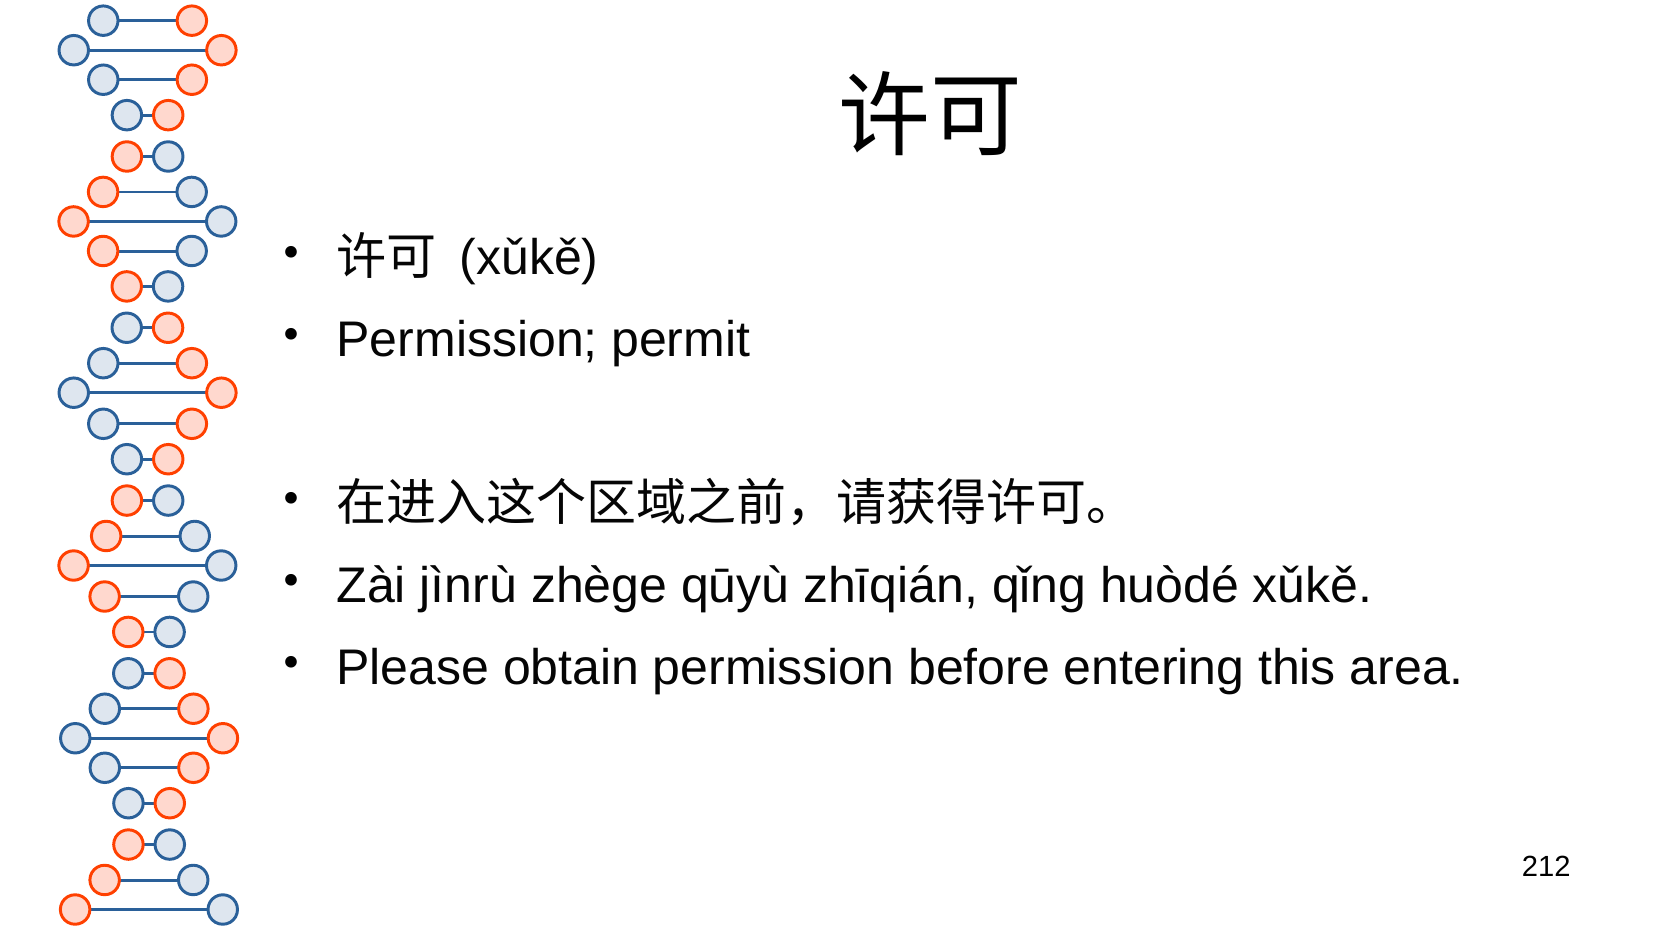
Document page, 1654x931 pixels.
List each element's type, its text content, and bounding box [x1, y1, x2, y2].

list 许可 (xǔkě) Permission; permit 在进入这个区域之前，请获得许可。 Zài jìnrù zhège qūyù zhīqián, qǐng huòdé xǔkě. Please obtain permission before entering this area. [265, 224, 1595, 764]
title 许可 [265, 35, 1595, 189]
